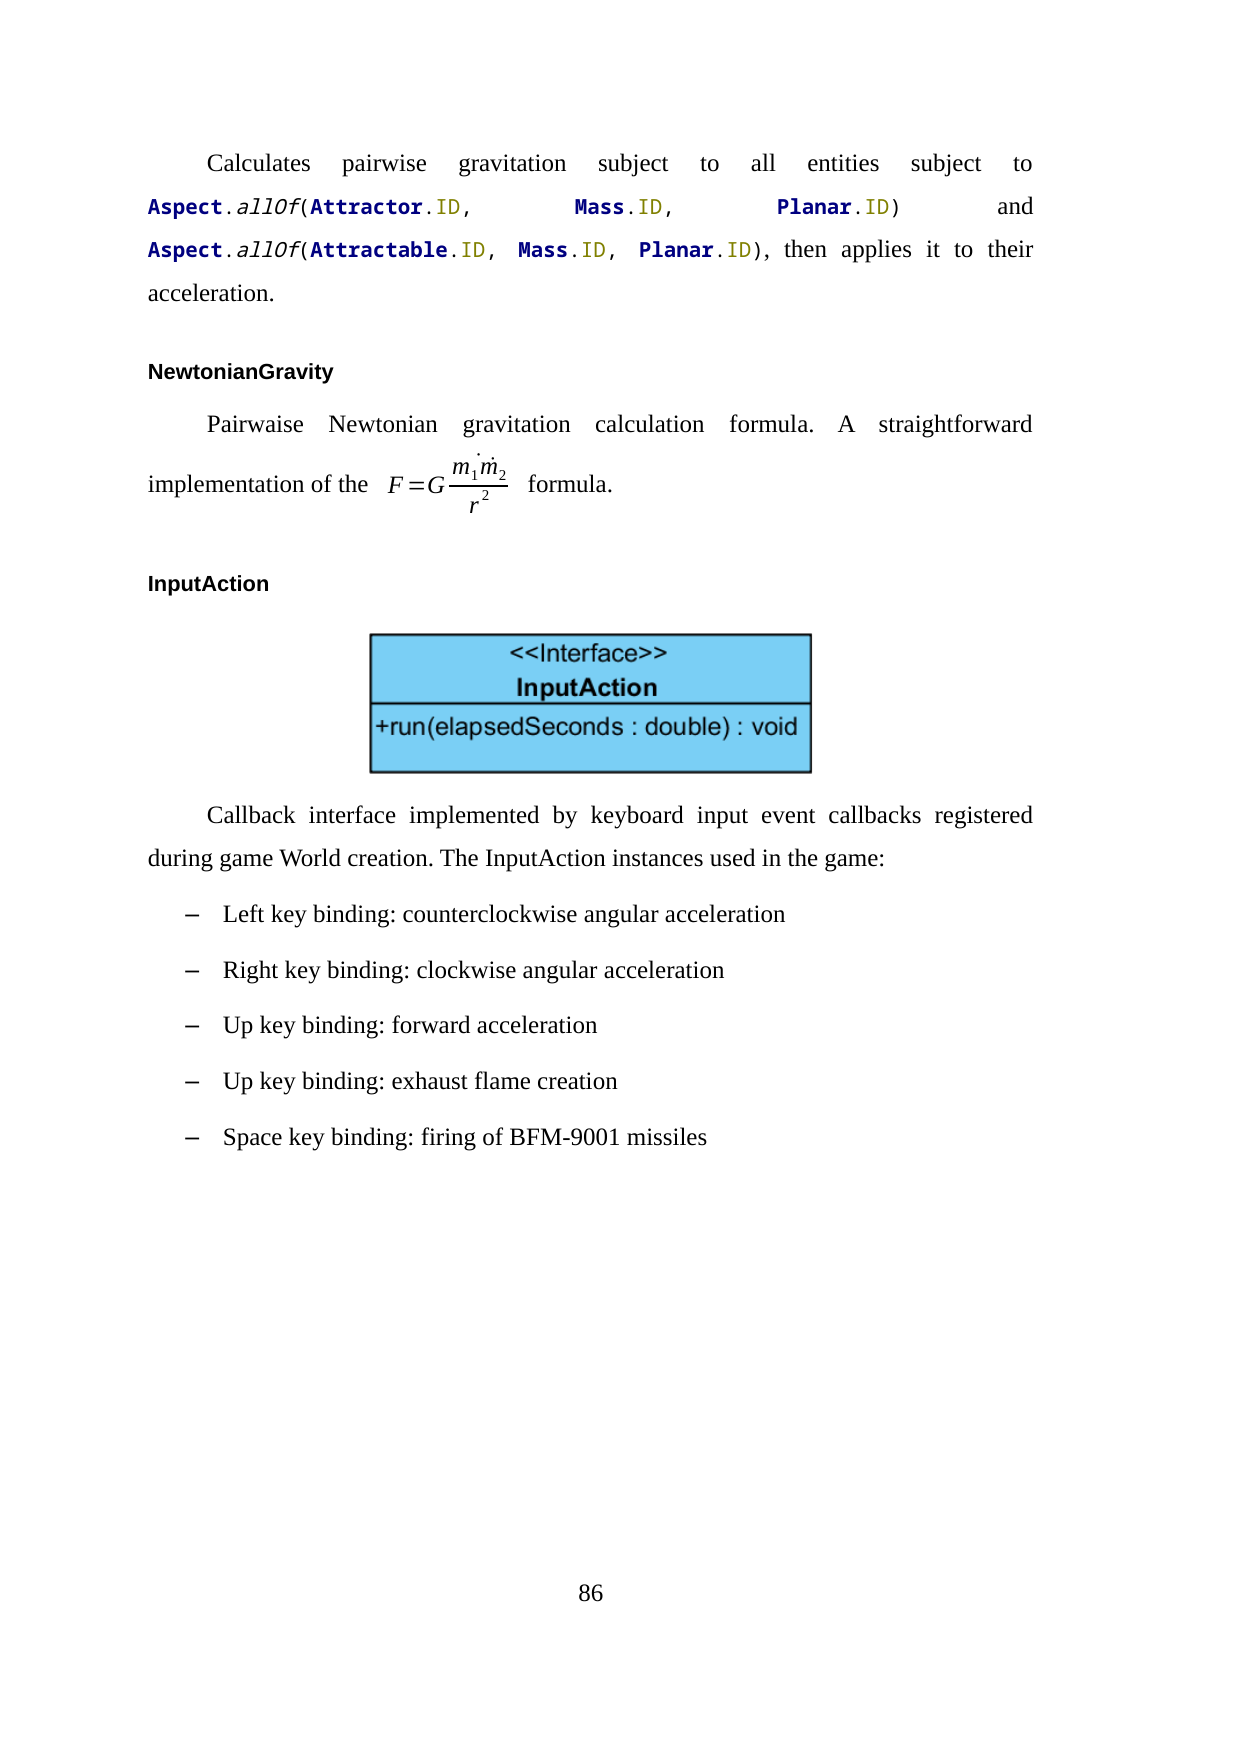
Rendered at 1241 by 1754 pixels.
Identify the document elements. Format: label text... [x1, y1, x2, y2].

list Space key binding: firing of BFM-9001 missiles [185, 1122, 1033, 1150]
text Pairwaise Newtonian gravitation calculation formula. A straightforward implementation of theformula. [148, 409, 1033, 519]
text Callback interface implemented by keyboard input event callbacks registered during game World creation. The InputAction instances used in the game: [148, 800, 1033, 872]
list Up key binding: forward acceleration [185, 1010, 1033, 1039]
list Up key binding: exhaust flame creation [185, 1066, 1033, 1095]
subtitle InputAction [148, 571, 1033, 596]
subtitle NewtonianGravity [148, 359, 1033, 384]
list Right key binding: clockwise angular acceleration [185, 955, 1033, 983]
text Calculates pairwise gravitation subject to all entities subject to Aspect.allOf(Attractor.ID, Mass.ID, Planar.ID) and Aspect.allOf(Attractable.ID, Mass.ID, Planar.ID), then applies it to their acceleration. [148, 148, 1033, 307]
picture [369, 633, 813, 774]
list Left key binding: counterclockwise angular acceleration [185, 899, 1033, 928]
